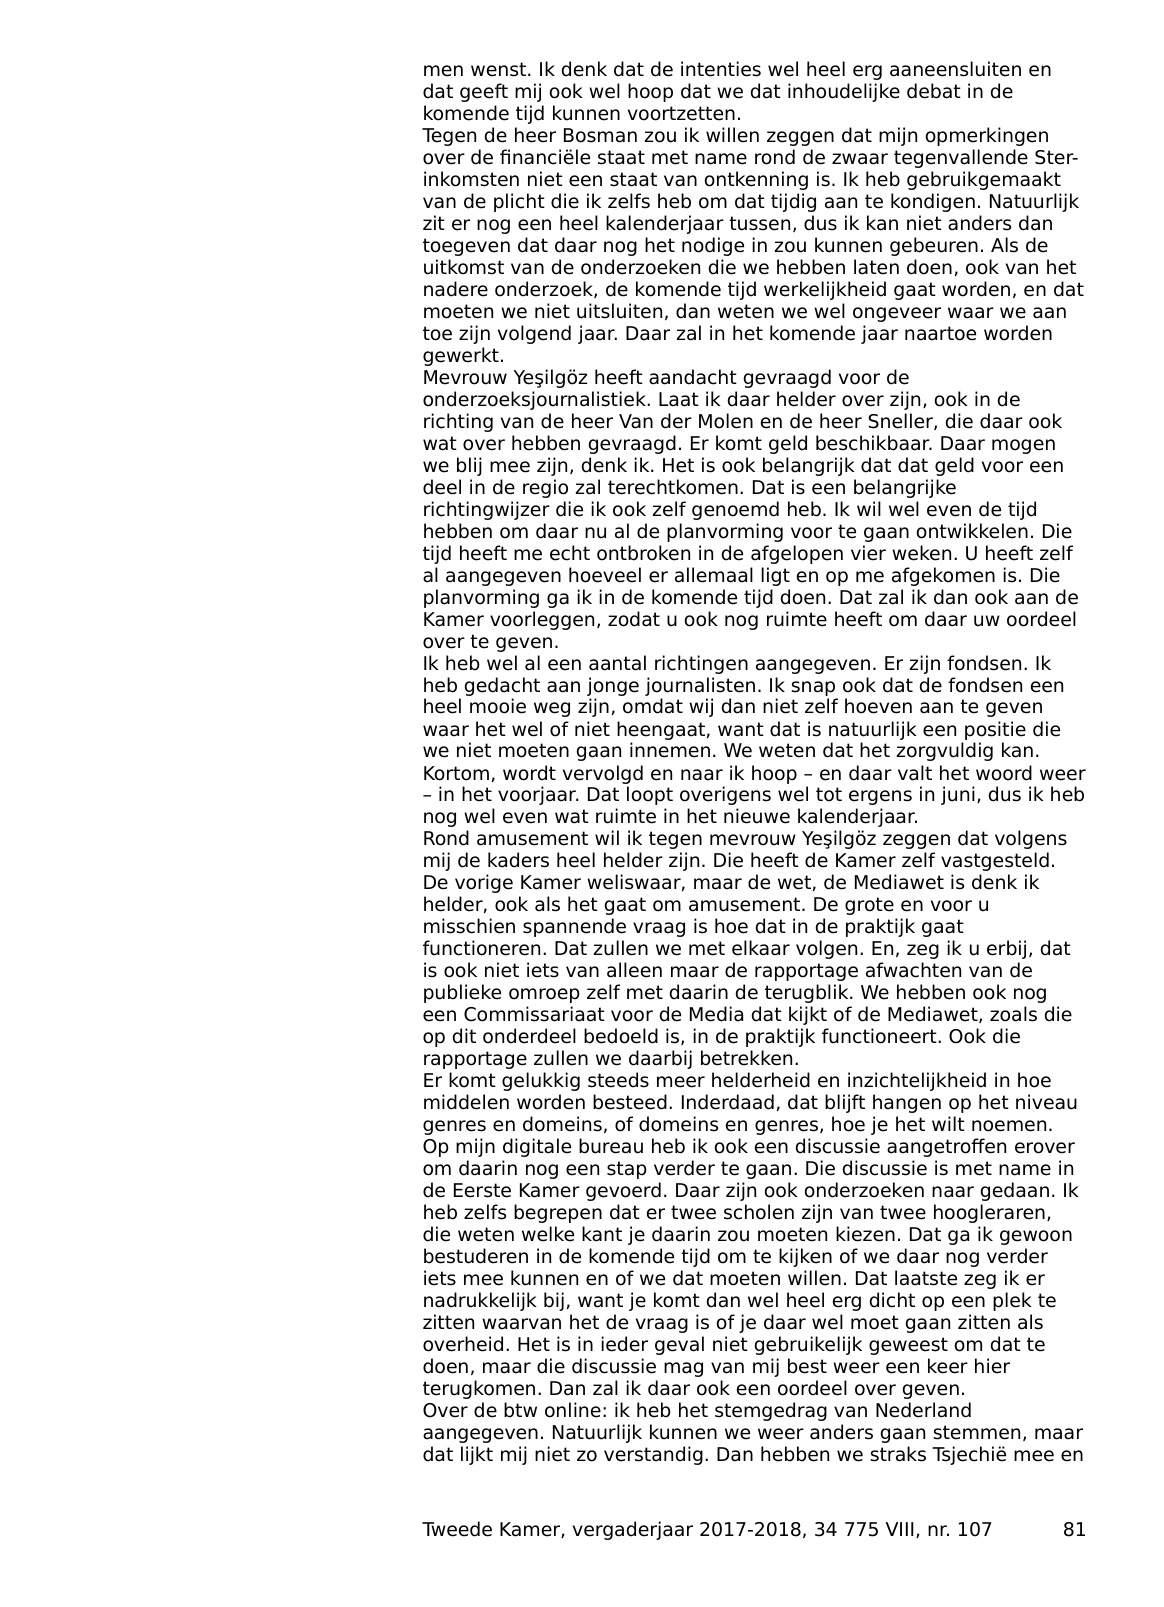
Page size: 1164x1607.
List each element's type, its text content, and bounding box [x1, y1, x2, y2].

text men wenst. Ik denk dat de intenties wel heel erg aaneensluiten en dat geeft mij ook wel hoop dat we dat inhoudelijke debat in de komende tijd kunnen voortzetten. [422, 59, 1087, 125]
text Tegen de heer Bosman zou ik willen zeggen dat mijn opmerkingen over de financiële staat met name rond de zwaar tegenvallende Ster-inkomsten niet een staat van ontkenning is. Ik heb gebruikgemaakt van de plicht die ik zelfs heb om dat tijdig aan te kondigen. Natuurlijk zit er nog een heel kalenderjaar tussen, dus ik kan niet anders dan toegeven dat daar nog het nodige in zou kunnen gebeuren. Als de uitkomst van de onderzoeken die we hebben laten doen, ook van het nadere onderzoek, de komende tijd werkelijkheid gaat worden, en dat moeten we niet uitsluiten, dan weten we wel ongeveer waar we aan toe zijn volgend jaar. Daar zal in het komende jaar naartoe worden gewerkt. [422, 125, 1087, 367]
text Er komt gelukkig steeds meer helderheid en inzichtelijkheid in hoe middelen worden besteed. Inderdaad, dat blijft hangen op het niveau genres en domeins, of domeins en genres, hoe je het wilt noemen. Op mijn digitale bureau heb ik ook een discussie aangetroffen erover om daarin nog een stap verder te gaan. Die discussie is met name in de Eerste Kamer gevoerd. Daar zijn ook onderzoeken naar gedaan. Ik heb zelfs begrepen dat er twee scholen zijn van twee hoogleraren, die weten welke kant je daarin zou moeten kiezen. Dat ga ik gewoon bestuderen in de komende tijd om te kijken of we daar nog verder iets mee kunnen en of we dat moeten willen. Dat laatste zeg ik er nadrukkelijk bij, want je komt dan wel heel erg dicht op een plek te zitten waarvan het de vraag is of je daar wel moet gaan zitten als overheid. Het is in ieder geval niet gebruikelijk geweest om dat te doen, maar die discussie mag van mij best weer een keer hier terugkomen. Dan zal ik daar ook een oordeel over geven. [422, 1070, 1087, 1400]
text Ik heb wel al een aantal richtingen aangegeven. Er zijn fondsen. Ik heb gedacht aan jonge journalisten. Ik snap ook dat de fondsen een heel mooie weg zijn, omdat wij dan niet zelf hoeven aan te geven waar het wel of niet heengaat, want dat is natuurlijk een positie die we niet moeten gaan innemen. We weten dat het zorgvuldig kan. Kortom, wordt vervolgd en naar ik hoop – en daar valt het woord weer – in het voorjaar. Dat loopt overigens wel tot ergens in juni, dus ik heb nog wel even wat ruimte in het nieuwe kalenderjaar. [422, 652, 1087, 828]
text Mevrouw Yeşilgöz heeft aandacht gevraagd voor de onderzoeksjournalistiek. Laat ik daar helder over zijn, ook in de richting van de heer Van der Molen en de heer Sneller, die daar ook wat over hebben gevraagd. Er komt geld beschikbaar. Daar mogen we blij mee zijn, denk ik. Het is ook belangrijk dat dat geld voor een deel in de regio zal terechtkomen. Dat is een belangrijke richtingwijzer die ik ook zelf genoemd heb. Ik wil wel even de tijd hebben om daar nu al de planvorming voor te gaan ontwikkelen. Die tijd heeft me echt ontbroken in de afgelopen vier weken. U heeft zelf al aangegeven hoeveel er allemaal ligt en op me afgekomen is. Die planvorming ga ik in de komende tijd doen. Dat zal ik dan ook aan de Kamer voorleggen, zodat u ook nog ruimte heeft om daar uw oordeel over te geven. [422, 367, 1087, 652]
text Over de btw online: ik heb het stemgedrag van Nederland aangegeven. Natuurlijk kunnen we weer anders gaan stemmen, maar dat lijkt mij niet zo verstandig. Dan hebben we straks Tsjechië mee en [422, 1400, 1087, 1466]
text Rond amusement wil ik tegen mevrouw Yeşilgöz zeggen dat volgens mij de kaders heel helder zijn. Die heeft de Kamer zelf vastgesteld. De vorige Kamer weliswaar, maar de wet, de Mediawet is denk ik helder, ook als het gaat om amusement. De grote en voor u misschien spannende vraag is hoe dat in de praktijk gaat functioneren. Dat zullen we met elkaar volgen. En, zeg ik u erbij, dat is ook niet iets van alleen maar de rapportage afwachten van de publieke omroep zelf met daarin de terugblik. We hebben ook nog een Commissariaat voor de Media dat kijkt of de Mediawet, zoals die op dit onderdeel bedoeld is, in de praktijk functioneert. Ook die rapportage zullen we daarbij betrekken. [422, 828, 1087, 1070]
